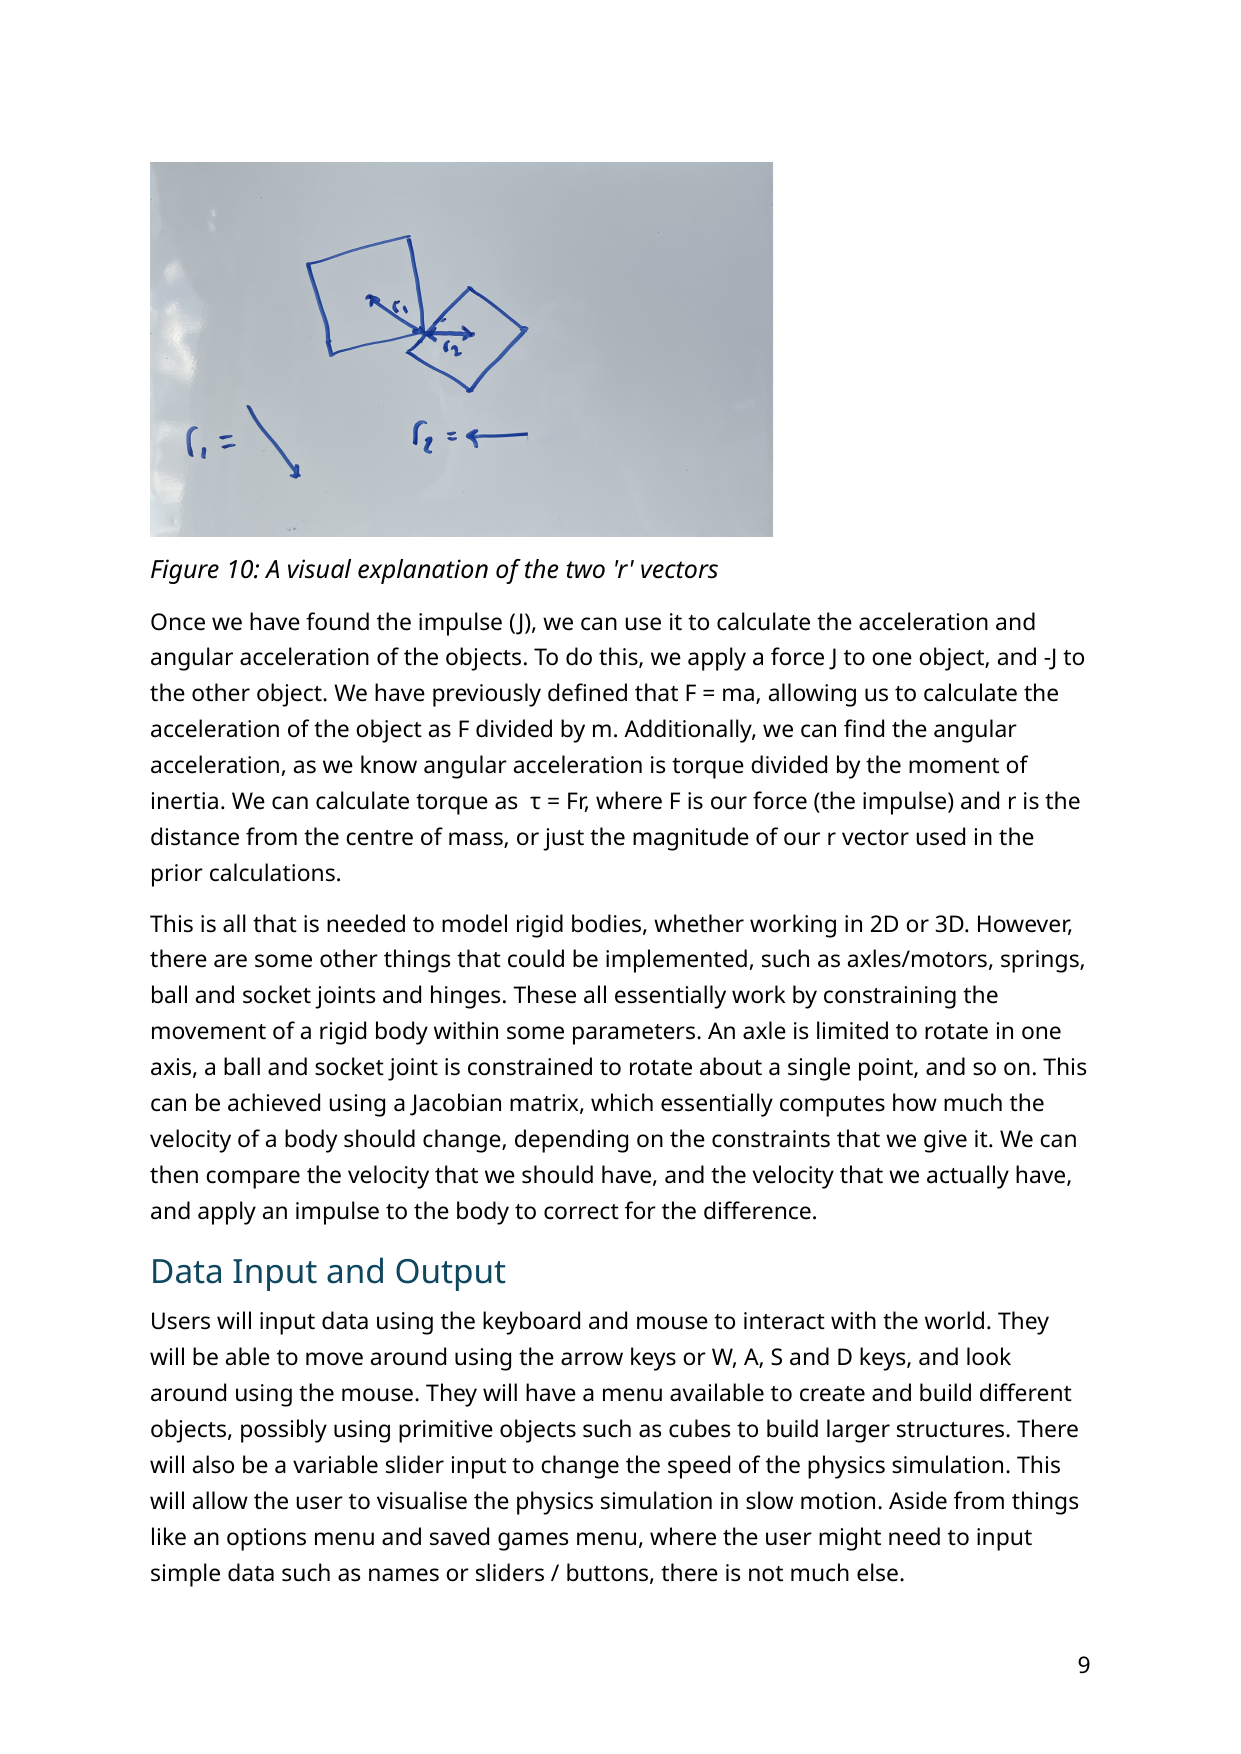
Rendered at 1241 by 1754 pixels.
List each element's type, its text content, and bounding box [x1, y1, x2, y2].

text Users will input data using the keyboard and mouse to interact with the world. They will be able to move around using the arrow keys or W, A, S and D keys, and look around using the mouse. They will have a menu available to create and build different objects, possibly using primitive objects such as cubes to build larger structures. There will also be a variable slider input to change the speed of the physics simulation. This will allow the user to visualise the physics simulation in slow motion. Aside from things like an options menu and saved games menu, where the user might need to input simple data such as names or sliders / buttons, there is not much else. [150, 1305, 1090, 1588]
picture [150, 162, 774, 537]
text Figure 10: A visual explanation of the two 'r' vectors [150, 537, 773, 586]
subtitle Data Input and Output [150, 1248, 1090, 1293]
text Once we have found the impulse (J), we can use it to calculate the acceleration and angular acceleration of the objects. To do this, we apply a force J to one object, and -J to the other object. We have previously defined that F = ma, allowing us to calculate the acceleration of the object as F divided by m. Additionally, we can find the angular acceleration, as we know angular acceleration is torque divided by the moment of inertia. We can calculate torque as τ = Fr, where F is our force (the impulse) and r is the distance from the centre of mass, or just the magnitude of our r vector used in the prior calculations. [150, 605, 1090, 888]
text This is all that is needed to model rigid bodies, whether working in 2D or 3D. However, there are some other things that could be implemented, such as axles/motors, springs, ball and socket joints and hinges. These all essentially work by constraining the movement of a rigid body within some parameters. An axle is limited to rotate in one axis, a ball and socket joint is constrained to rotate about a single point, and so on. This can be achieved using a Jacobian matrix, which essentially computes how much the velocity of a body should change, depending on the constraints that we give it. We can then compare the velocity that we should have, and the velocity that we actually have, and apply an impulse to the body to correct for the difference. [150, 907, 1090, 1226]
